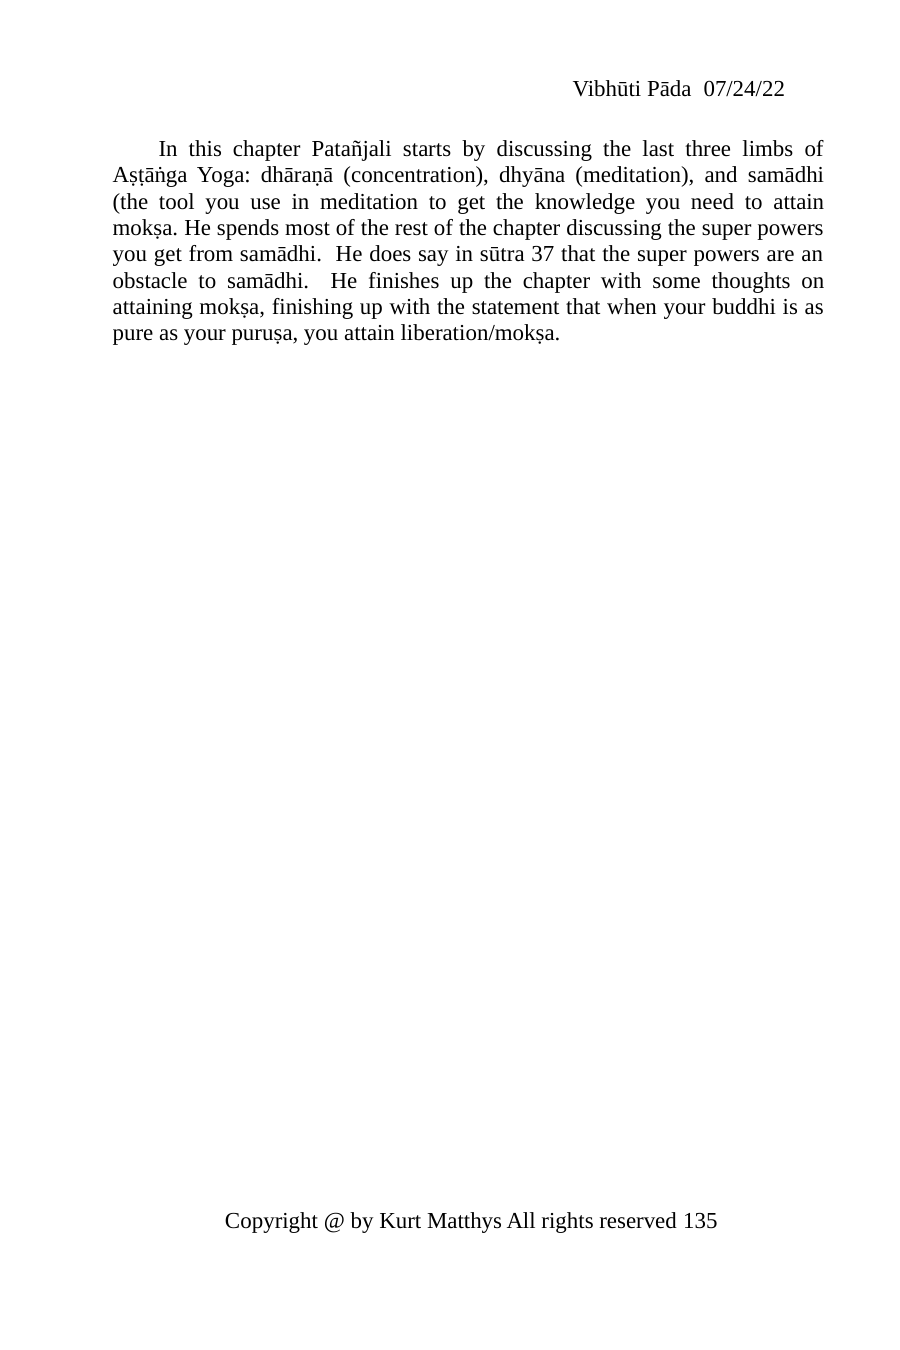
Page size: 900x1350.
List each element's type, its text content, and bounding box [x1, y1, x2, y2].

text In this chapter Patañjali starts by discussing the last three limbs of Aṣṭāṅga Yoga: dhāraṇā (concentration), dhyāna (meditation), and samādhi (the tool you use in meditation to get the knowledge you need to attain mokṣa. He spends most of the rest of the chapter discussing the super powers you get from samādhi. He does say in sūtra 37 that the super powers are an obstacle to samādhi. He finishes up the chapter with some thoughts on attaining mokṣa, finishing up with the statement that when your buddhi is as pure as your puruṣa, you attain liberation/mokṣa. [112, 135, 825, 346]
